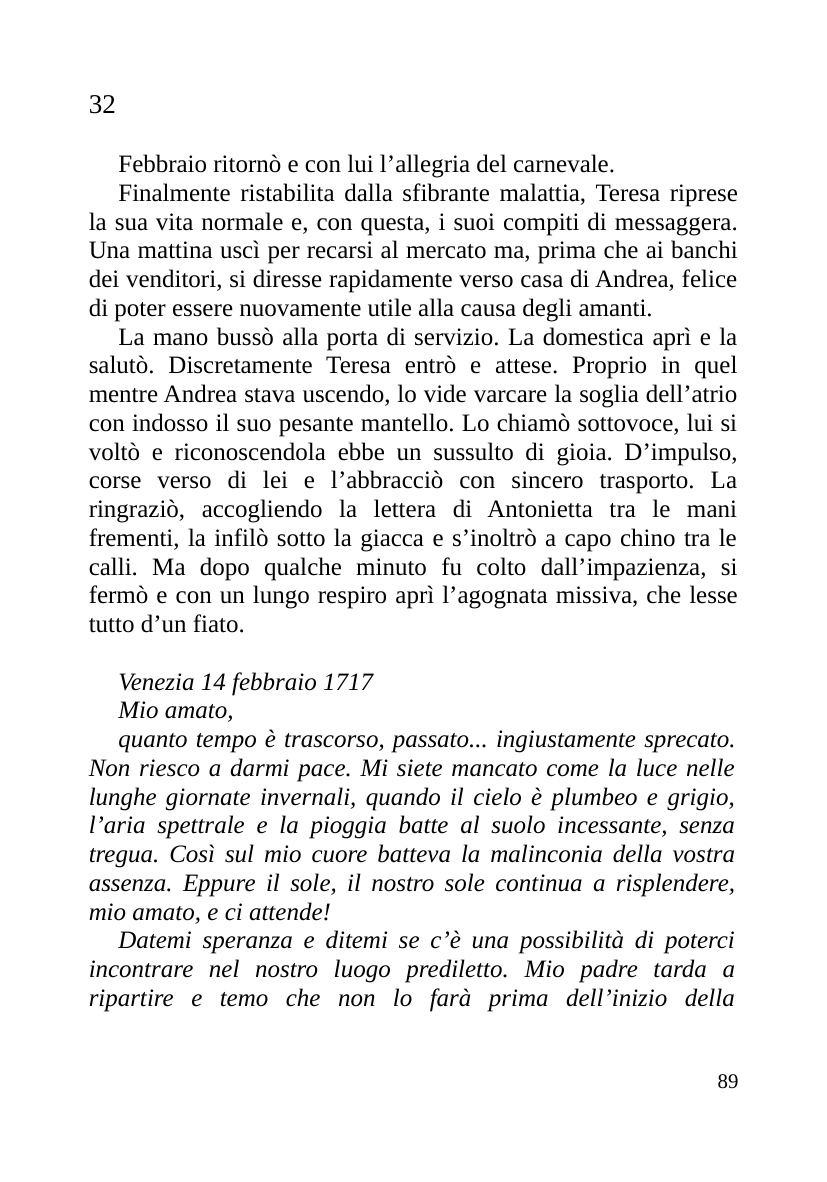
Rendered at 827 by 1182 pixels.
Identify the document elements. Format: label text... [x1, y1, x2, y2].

text Febbraio ritornò e con lui l’allegria del carnevale. [88, 149, 738, 178]
text Datemi speranza e ditemi se c’è una possibilità di poterci incontrare nel nostro luogo prediletto. Mio padre tarda a ripartire e temo che non lo farà prima dell’inizio della [88, 925, 738, 1012]
text La mano bussò alla porta di servizio. La domestica aprì e la salutò. Discretamente Teresa entrò e attese. Proprio in quel mentre Andrea stava uscendo, lo vide varcare la soglia dell’atrio con indosso il suo pesante mantello. Lo chiamò sottovoce, lui si voltò e riconoscendola ebbe un sussulto di gioia. D’impulso, corse verso di lei e l’abbracciò con sincero trasporto. La ringraziò, accogliendo la lettera di Antonietta tra le mani frementi, la infilò sotto la giacca e s’inoltrò a capo chino tra le calli. Ma dopo qualche minuto fu colto dall’impazienza, si fermò e con un lungo respiro aprì l’agognata missiva, che lesse tutto d’un fiato. [88, 322, 738, 638]
text Mio amato, [88, 695, 738, 724]
text Venezia 14 febbraio 1717 [88, 667, 738, 695]
subtitle 32 [88, 88, 738, 120]
text Finalmente ristabilita dalla sfibrante malattia, Teresa riprese la sua vita normale e, con questa, i suoi compiti di messaggera. Una mattina uscì per recarsi al mercato ma, prima che ai banchi dei venditori, si diresse rapidamente verso casa di Andrea, felice di poter essere nuovamente utile alla causa degli amanti. [88, 178, 738, 322]
text quanto tempo è trascorso, passato... ingiustamente sprecato. Non riesco a darmi pace. Mi siete mancato come la luce nelle lunghe giornate invernali, quando il cielo è plumbeo e grigio, l’aria spettrale e la pioggia batte al suolo incessante, senza tregua. Così sul mio cuore batteva la malinconia della vostra assenza. Eppure il sole, il nostro sole continua a risplendere, mio amato, e ci attende! [88, 724, 738, 925]
